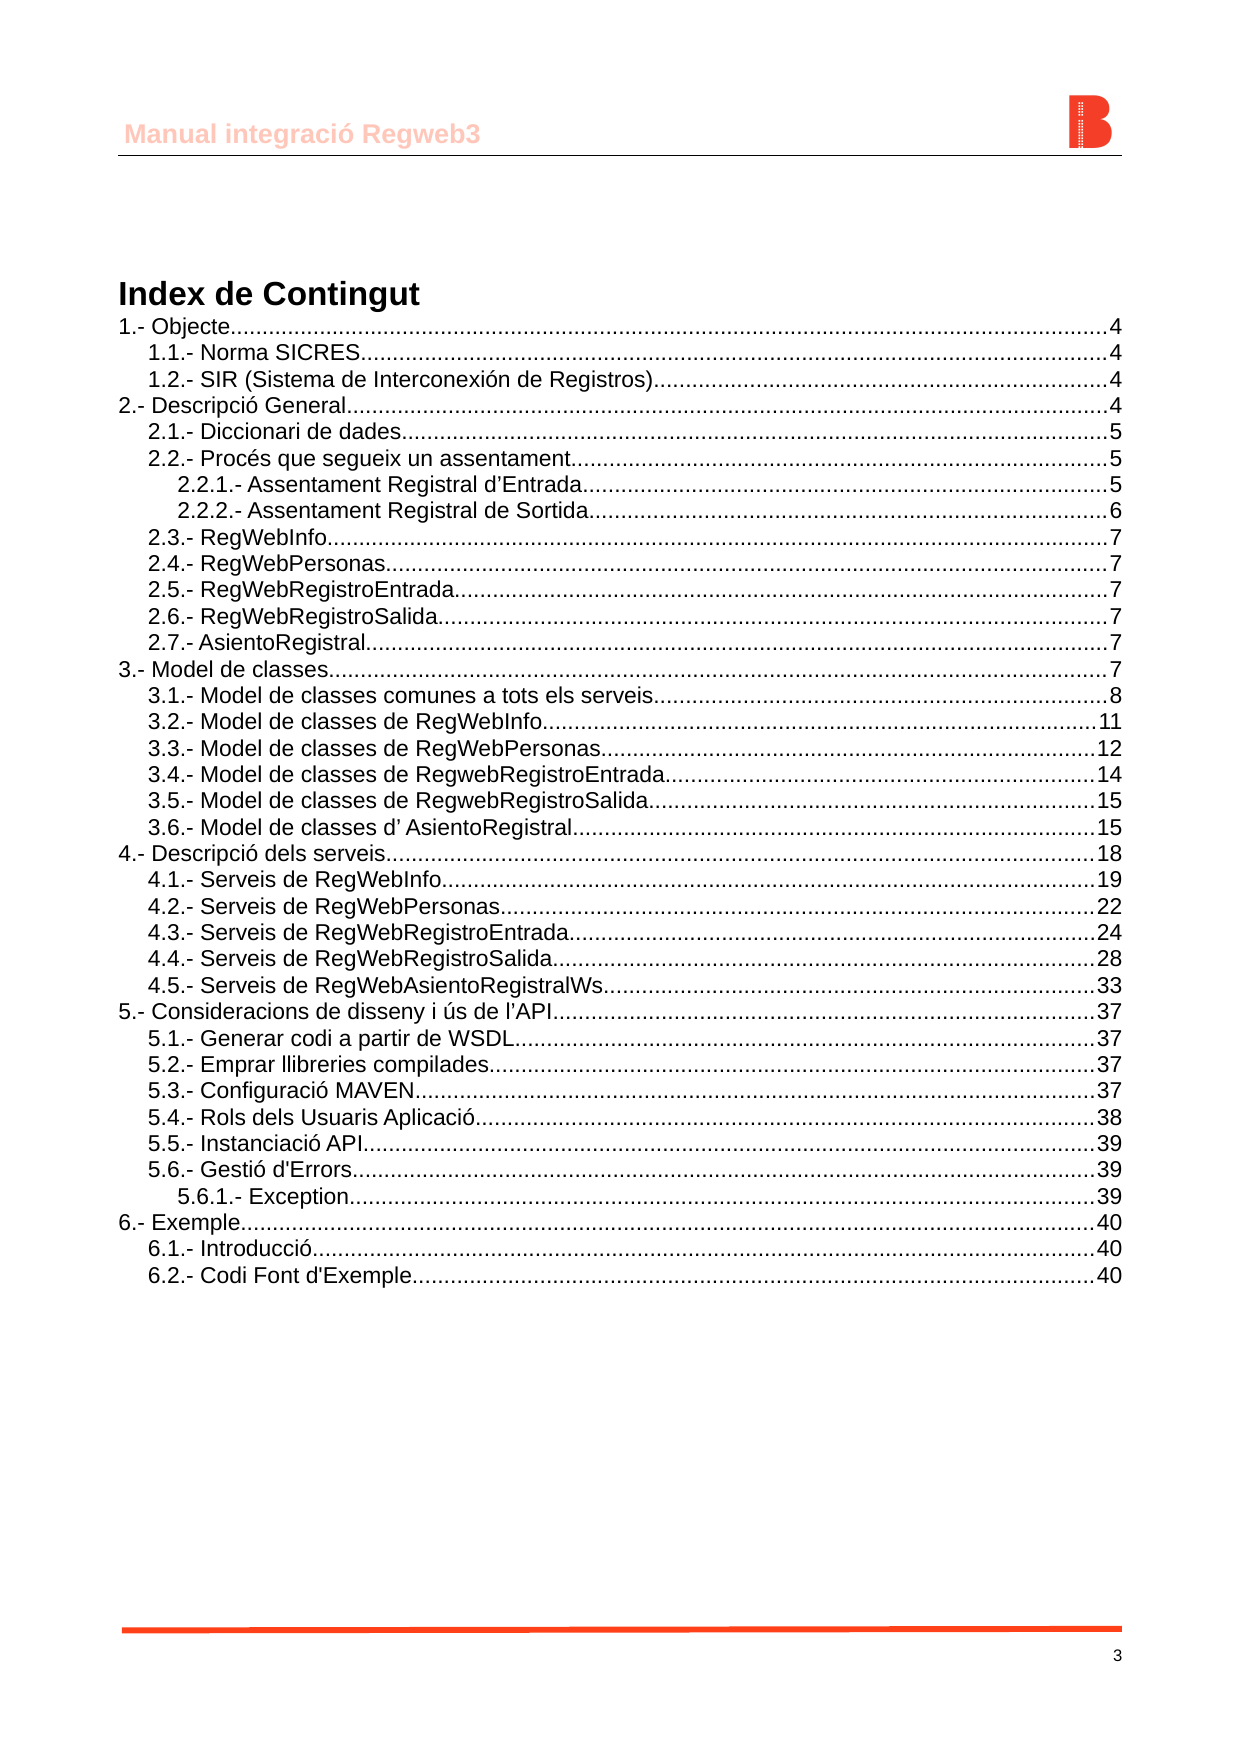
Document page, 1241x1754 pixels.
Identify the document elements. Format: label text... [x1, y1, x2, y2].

text 4.- Descripció dels serveis 18 [118, 840, 1122, 866]
text 5.3.- Configuració MAVEN 37 [148, 1077, 1122, 1103]
text 2.1.- Diccionari de dades 5 [148, 418, 1122, 445]
text 4.1.- Serveis de RegWebInfo 19 [148, 866, 1122, 893]
text 3.3.- Model de classes de RegWebPersonas 12 [148, 734, 1122, 761]
text 3.6.- Model de classes d’ AsientoRegistral 15 [148, 814, 1122, 840]
text 4.5.- Serveis de RegWebAsientoRegistralWs 33 [148, 972, 1122, 998]
picture [1063, 94, 1117, 150]
text 3.4.- Model de classes de RegwebRegistroEntrada 14 [148, 761, 1122, 787]
text 1.1.- Norma SICRES 4 [148, 339, 1122, 366]
text 6.2.- Codi Font d'Exemple 40 [148, 1262, 1122, 1288]
text 5.4.- Rols dels Usuaris Aplicació 38 [148, 1103, 1122, 1130]
text 2.3.- RegWebInfo 7 [148, 524, 1122, 550]
text 1.2.- SIR (Sistema de Interconexión de Registros) 4 [148, 366, 1122, 392]
text 6.- Exemple 40 [118, 1209, 1122, 1235]
subtitle Index de Contingut [118, 274, 1122, 313]
text 3.5.- Model de classes de RegwebRegistroSalida 15 [148, 787, 1122, 814]
text 5.6.- Gestió d'Errors 39 [148, 1156, 1122, 1183]
text 2.5.- RegWebRegistroEntrada 7 [148, 576, 1122, 603]
text 5.6.1.- Exception 39 [177, 1183, 1122, 1209]
text 6.1.- Introducció 40 [148, 1235, 1122, 1262]
text 5.1.- Generar codi a partir de WSDL 37 [148, 1024, 1122, 1051]
text 2.2.- Procés que segueix un assentament 5 [148, 445, 1122, 471]
text 3.- Model de classes 7 [118, 656, 1122, 682]
text 2.2.2.- Assentament Registral de Sortida 6 [177, 497, 1122, 524]
text 4.3.- Serveis de RegWebRegistroEntrada 24 [148, 919, 1122, 945]
text 2.- Descripció General 4 [118, 392, 1122, 418]
text 2.4.- RegWebPersonas 7 [148, 550, 1122, 576]
text 3.2.- Model de classes de RegWebInfo 11 [148, 708, 1122, 734]
text 2.6.- RegWebRegistroSalida 7 [148, 603, 1122, 629]
text 3.1.- Model de classes comunes a tots els serveis 8 [148, 682, 1122, 708]
text 5.5.- Instanciació API 39 [148, 1130, 1122, 1156]
text 2.2.1.- Assentament Registral d’Entrada 5 [177, 471, 1122, 497]
text 1.- Objecte 4 [118, 313, 1122, 339]
text 4.4.- Serveis de RegWebRegistroSalida 28 [148, 945, 1122, 972]
text 5.2.- Emprar llibreries compilades 37 [148, 1051, 1122, 1077]
text 2.7.- AsientoRegistral 7 [148, 629, 1122, 656]
text 4.2.- Serveis de RegWebPersonas 22 [148, 893, 1122, 919]
text 5.- Consideracions de disseny i ús de l’API 37 [118, 998, 1122, 1024]
